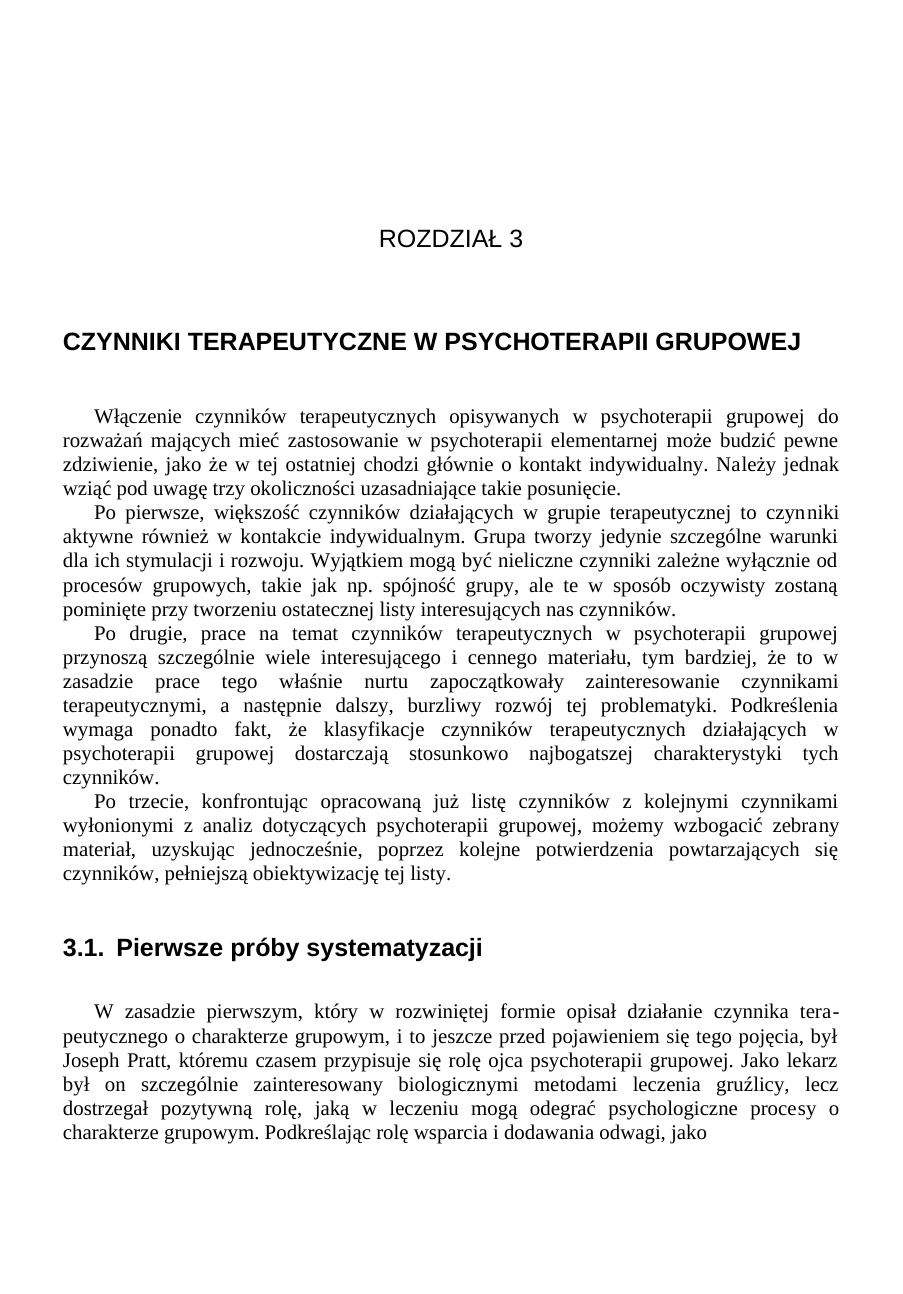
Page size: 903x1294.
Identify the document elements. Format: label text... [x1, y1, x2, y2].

text Włączenie czynników terapeutycznych opisywanych w psychoterapii grupowej do rozważań mających mieć zastosowanie w psychoterapii elementarnej może budzić pewne zdziwienie, jako że w tej ostatniej chodzi głównie o kontakt indywidualny. Na­leży jednak wziąć pod uwagę trzy okoliczności uzasadniające takie posunięcie. [63, 404, 839, 500]
text Po trzecie, konfrontując opracowaną już listę czynników z kolejnymi czynnikami wyłonionymi z analiz dotyczących psychoterapii grupowej, możemy wzbogacić zebra­ny materiał, uzyskując jednocześnie, poprzez kolejne potwierdzenia powtarzających się czynników, pełniejszą obiektywizację tej listy. [63, 789, 839, 885]
text Po pierwsze, większość czynników działających w grupie terapeutycznej to czyn­niki aktywne również w kontakcie indywidualnym. Grupa tworzy jedynie szczególne warunki dla ich stymulacji i rozwoju. Wyjątkiem mogą być nieliczne czynniki zależne wyłącznie od procesów grupowych, takie jak np. spójność grupy, ale te w sposób oczywisty zostaną pominięte przy tworzeniu ostatecznej listy interesujących nas czyn­ników. [63, 500, 839, 621]
text Po drugie, prace na temat czynników terapeutycznych w psychoterapii grupowej przynoszą szczególnie wiele interesującego i cennego materiału, tym bardziej, że to w zasadzie prace tego właśnie nurtu zapoczątkowały zainteresowanie czynnikami terapeutycznymi, a następnie dalszy, burzliwy rozwój tej problematyki. Podkreślenia wymaga ponadto fakt, że klasyfikacje czynników terapeutycznych działających w psychoterapii grupowej dostarczają stosunkowo najbogatszej charakterystyki tych czynników. [63, 621, 839, 789]
text W zasadzie pierwszym, który w rozwiniętej formie opisał działanie czynnika tera­peutycznego o charakterze grupowym, i to jeszcze przed pojawieniem się tego pojęcia, był Joseph Pratt, któremu czasem przypisuje się rolę ojca psychoterapii grupowej. Jako lekarz był on szczególnie zainteresowany biologicznymi metodami leczenia gruźlicy, lecz dostrzegał pozytywną rolę, jaką w leczeniu mogą odegrać psychologiczne proce­sy o charakterze grupowym. Podkreślając rolę wsparcia i dodawania odwagi, jako [63, 999, 839, 1144]
subtitle 3.1. Pierwsze próby systematyzacji [63, 933, 839, 962]
subtitle ROZDZIAŁ 3 [63, 224, 839, 253]
subtitle CZYNNIKI TERAPEUTYCZNE W PSYCHOTERAPII GRUPOWEJ [63, 327, 839, 356]
